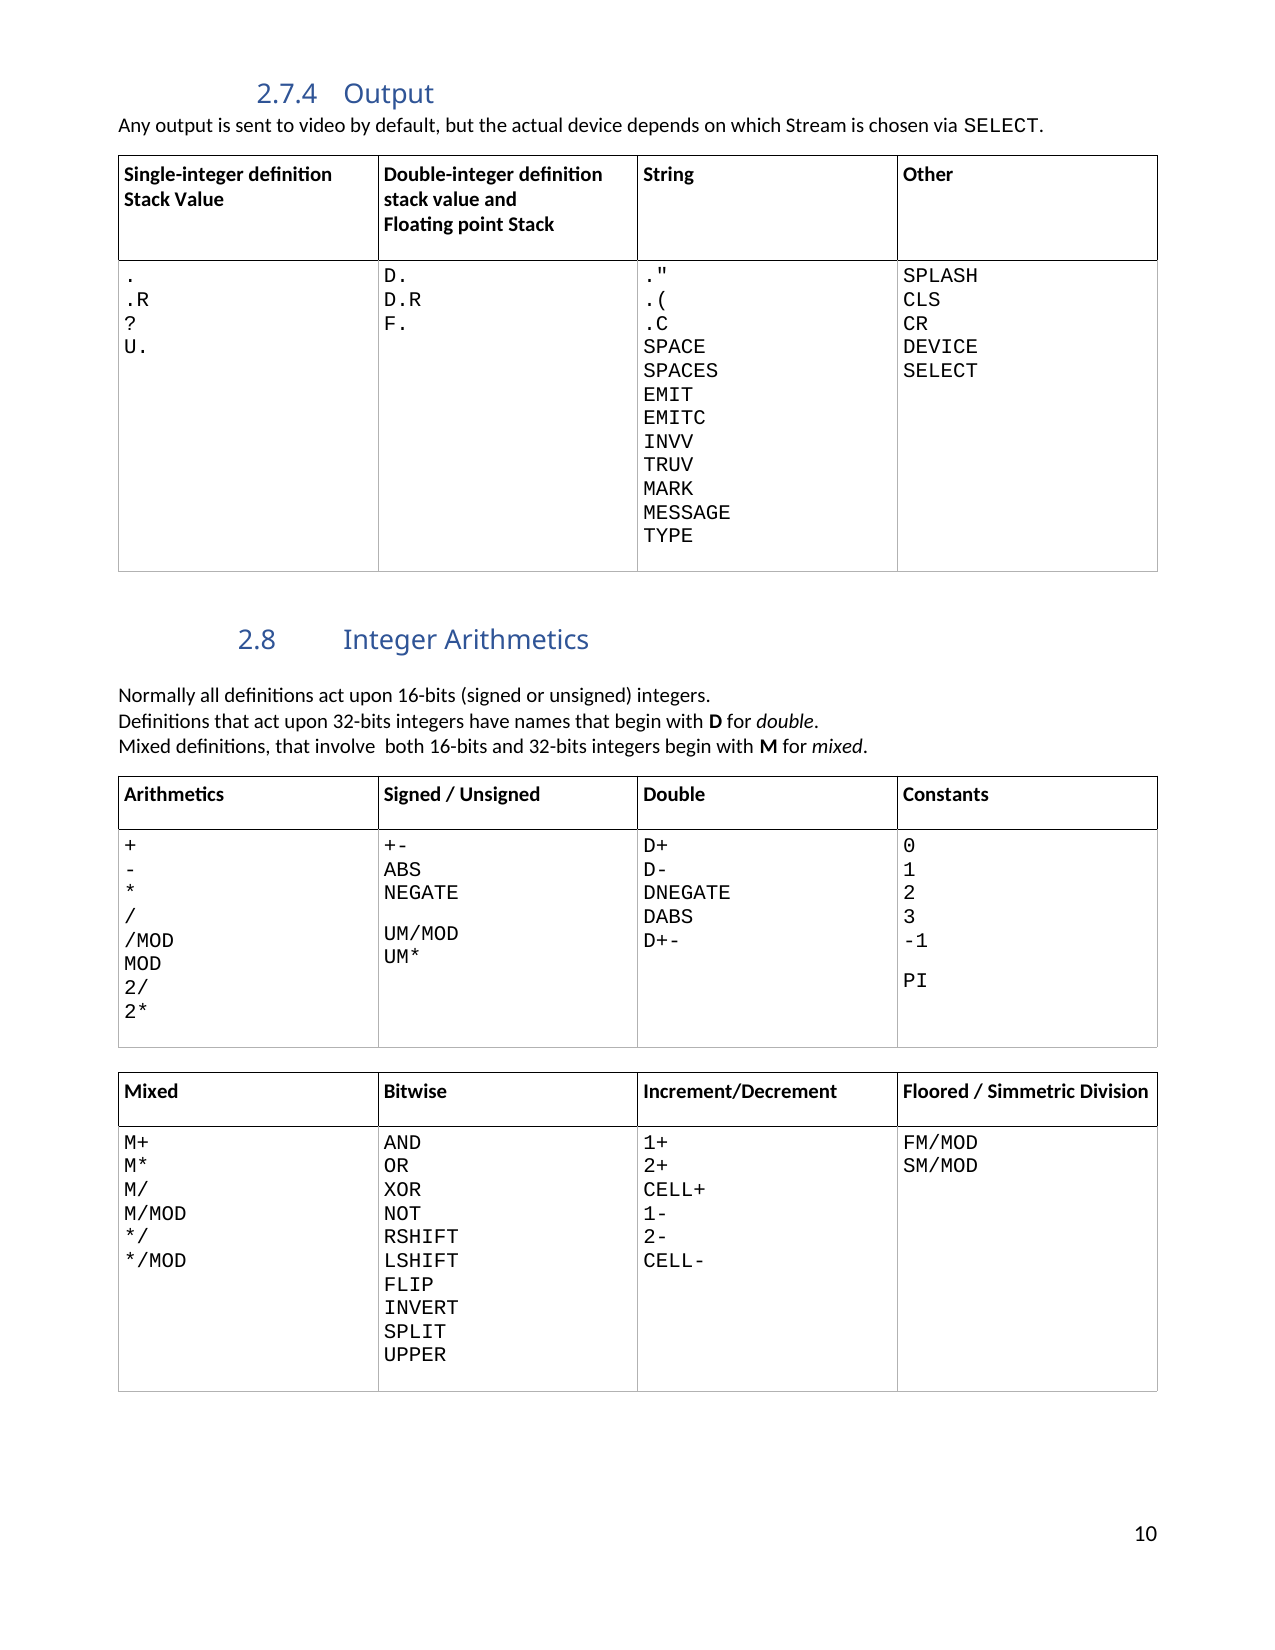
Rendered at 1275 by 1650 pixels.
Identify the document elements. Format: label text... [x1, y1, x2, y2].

table_cell +- ABS NEGATE UM/MOD UM* [379, 830, 637, 1047]
table_cell M+ M* M/ M/MOD */ */MOD [119, 1127, 378, 1391]
table_header Single-integer definition Stack Value [119, 156, 378, 259]
table_cell + - * / /MOD MOD 2/ 2* [119, 830, 378, 1047]
table_cell . .R ? U. [119, 261, 378, 571]
table_header Double [638, 777, 897, 829]
table_header Increment/Decrement [638, 1073, 897, 1126]
table_header Bitwise [379, 1073, 637, 1126]
table_cell D+ D- DNEGATE DABS D+- [638, 830, 897, 1047]
table_header Double-integer definition stack value and Floating point Stack [379, 156, 637, 259]
subtitle Output [324, 75, 1157, 112]
table_header Constants [898, 777, 1157, 829]
table_header Floored / Simmetric Division [898, 1073, 1157, 1126]
table_header Other [898, 156, 1157, 259]
subtitle Integer Arithmetics [231, 620, 1157, 657]
table_cell AND OR XOR NOT RSHIFT LSHIFT FLIP INVERT SPLIT UPPER [379, 1127, 637, 1391]
table_header Arithmetics [119, 777, 378, 829]
table_cell D. D.R F. [379, 261, 637, 571]
text Normally all definitions act upon 16-bits (signed or unsigned) integers. Definitions that act upon 32-bits integers have names that begin with D for double. Mixed definitions, that involve both 16-bits and 32-bits integers begin with M for mixed. [118, 657, 1157, 759]
table_cell 0 1 2 3 -1 PI [898, 830, 1157, 1047]
table_cell SPLASH CLS CR DEVICE SELECT [898, 261, 1157, 571]
table_header Signed / Unsigned [379, 777, 637, 829]
text Any output is sent to video by default, but the actual device depends on which Stream is chosen via SELECT. [118, 112, 1157, 138]
table_cell 1+ 2+ CELL+ 1- 2- CELL- [638, 1127, 897, 1391]
table_header Mixed [119, 1073, 378, 1126]
table_header String [638, 156, 897, 259]
table_cell FM/MOD SM/MOD [898, 1127, 1157, 1391]
table_cell ." .( .C SPACE SPACES EMIT EMITC INVV TRUV MARK MESSAGE TYPE [638, 261, 897, 571]
